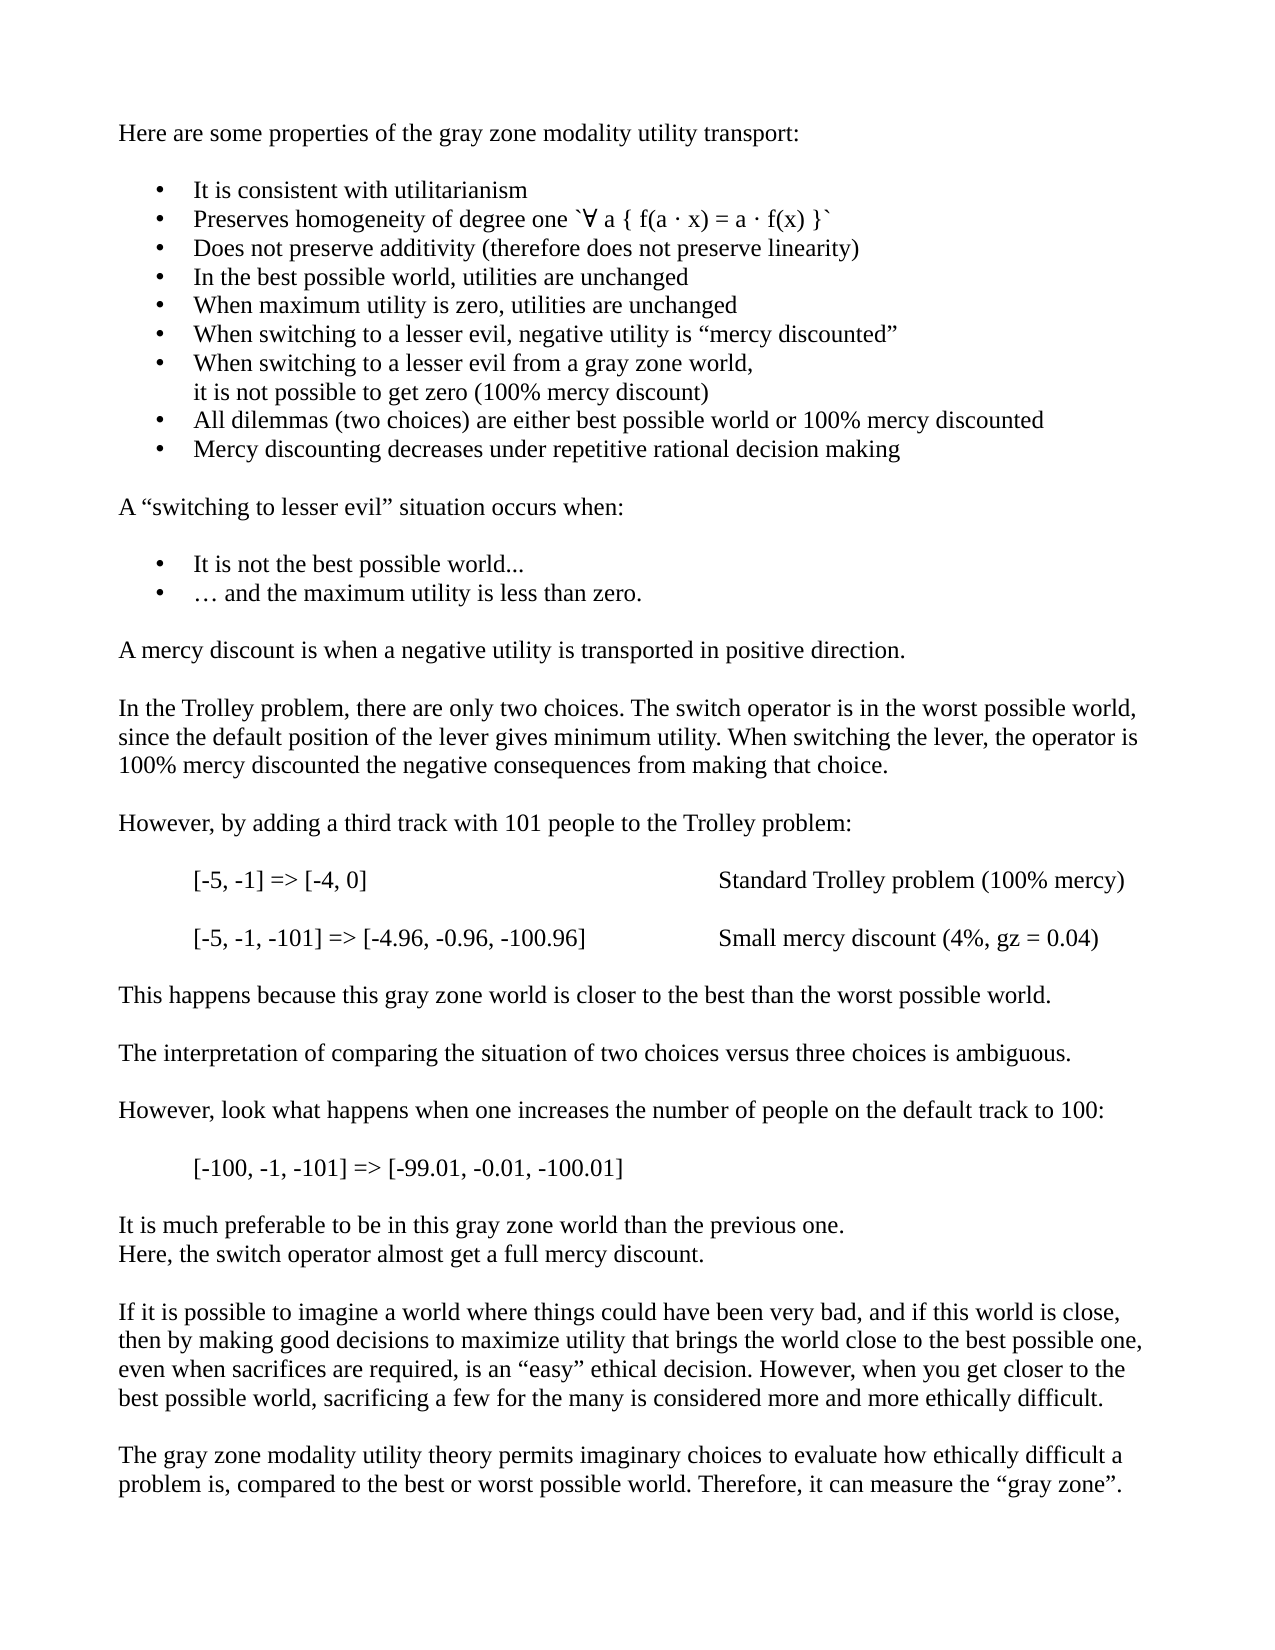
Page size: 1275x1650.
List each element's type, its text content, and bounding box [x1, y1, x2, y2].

text The interpretation of comparing the situation of two choices versus three choices is ambiguous. [118, 1038, 1157, 1067]
text It is much preferable to be in this gray zone world than the previous one. [118, 1211, 1157, 1239]
text Here, the switch operator almost get a full mercy discount. [118, 1239, 1157, 1268]
list When switching to a lesser evil, negative utility is “mercy discounted” [156, 319, 1157, 348]
list Preserves homogeneity of degree one `∀ a { f(a · x) = a · f(x) }` [156, 204, 1157, 233]
text In the Trolley problem, there are only two choices. The switch operator is in the worst possible world, since the default position of the lever gives minimum utility. When switching the lever, the operator is 100% mercy discounted the negative consequences from making that choice. [118, 693, 1157, 779]
list Mercy discounting decreases under repetitive rational decision making [156, 434, 1157, 463]
list Does not preserve additivity (therefore does not preserve linearity) [156, 233, 1157, 262]
list In the best possible world, utilities are unchanged [156, 262, 1157, 291]
list When switching to a lesser evil from a gray zone world, it is not possible to get zero (100% mercy discount) [156, 348, 1157, 406]
text However, look what happens when one increases the number of people on the default track to 100: [118, 1096, 1157, 1124]
text This happens because this gray zone world is closer to the best than the worst possible world. [118, 981, 1157, 1009]
list When maximum utility is zero, utilities are unchanged [156, 291, 1157, 319]
list All dilemmas (two choices) are either best possible world or 100% mercy discounted [156, 406, 1157, 434]
list It is not the best possible world... [156, 549, 1157, 578]
text The gray zone modality utility theory permits imaginary choices to evaluate how ethically difficult a problem is, compared to the best or worst possible world. Therefore, it can measure the “gray zone”. [118, 1441, 1157, 1498]
text However, by adding a third track with 101 people to the Trolley problem: [118, 808, 1157, 837]
text A “switching to lesser evil” situation occurs when: [118, 492, 1157, 521]
list It is consistent with utilitarianism [156, 176, 1157, 204]
text [-5, -1] => [-4, 0] Standard Trolley problem (100% mercy) [118, 866, 1157, 894]
text [-100, -1, -101] => [-99.01, -0.01, -100.01] [118, 1153, 1157, 1182]
text If it is possible to imagine a world where things could have been very bad, and if this world is close, then by making good decisions to maximize utility that brings the world close to the best possible one, even when sacrifices are required, is an “easy” ethical decision. However, when you get closer to the best possible world, sacrificing a few for the many is considered more and more ethically difficult. [118, 1297, 1157, 1412]
text [-5, -1, -101] => [-4.96, -0.96, -100.96] Small mercy discount (4%, gz = 0.04) [118, 923, 1157, 952]
text Here are some properties of the gray zone modality utility transport: [118, 118, 1157, 147]
list … and the maximum utility is less than zero. [156, 578, 1157, 607]
text A mercy discount is when a negative utility is transported in positive direction. [118, 636, 1157, 664]
